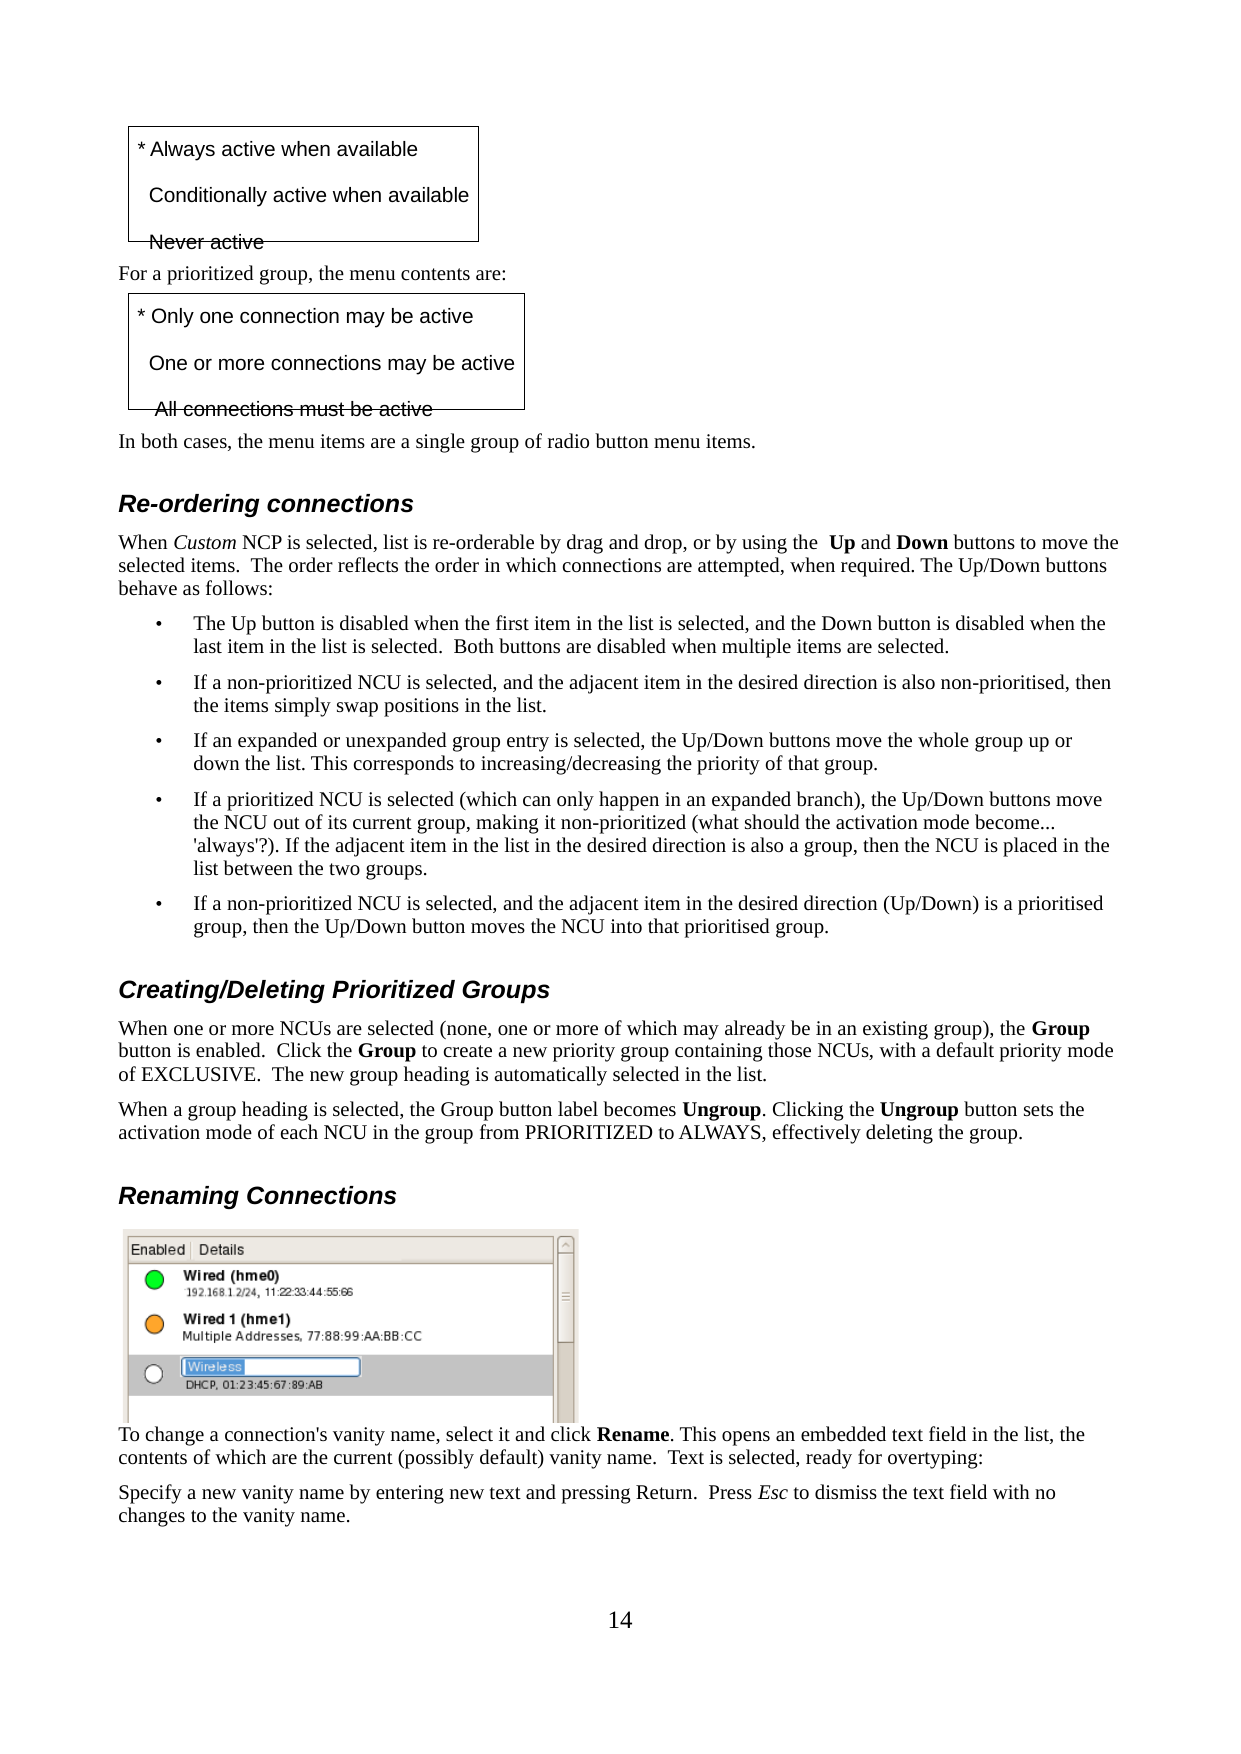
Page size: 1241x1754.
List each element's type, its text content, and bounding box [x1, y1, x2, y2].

text When Custom NCP is selected, list is re-orderable by drag and drop, or by using the Up and Down buttons to move the selected items. The order reflects the order in which connections are attempted, when required. The Up/Down buttons behave as follows: [118, 531, 1122, 599]
picture [122, 1229, 579, 1423]
list If a non-prioritized NCU is selected, and the adjacent item in the desired direction (Up/Down) is a prioritised group, then the Up/Down button moves the NCU into that prioritised group. [156, 892, 1122, 938]
list If a non-prioritized NCU is selected, and the adjacent item in the desired direction is also non-prioritised, then the items simply swap positions in the list. [156, 671, 1122, 717]
text When one or more NCUs are selected (none, one or more of which may already be in an existing group), the Group button is enabled. Click the Group to create a new priority group containing those NCUs, with a default priority mode of EXCLUSIVE. The new group heading is automatically selected in the list. [118, 1016, 1122, 1085]
list The Up button is disabled when the first item in the list is selected, and the Down button is disabled when the last item in the list is selected. Both buttons are disabled when multiple items are selected. [156, 612, 1122, 658]
subtitle Renaming Connections [118, 1181, 1122, 1209]
subtitle Re-ordering connections [118, 490, 1122, 518]
text To change a connection's vanity name, select it and click Rename. This opens an embedded text field in the list, the contents of which are the current (possibly default) vanity name. Text is selected, ready for overtyping: [118, 1222, 1122, 1468]
list If an expanded or unexpanded group entry is selected, the Up/Down buttons move the whole group up or down the list. This corresponds to increasing/decreasing the priority of that group. [156, 729, 1122, 775]
list If a prioritized NCU is selected (which can only happen in an expanded branch), the Up/Down buttons move the NCU out of its current group, making it non-prioritized (what should the activation mode become... 'always'?). If the adjacent item in the list in the desired direction is also a group, then the NCU is placed in the list between the two groups. [156, 788, 1122, 880]
text When a group heading is selected, the Group button label becomes Ungroup. Clicking the Ungroup button sets the activation mode of each NCU in the group from PRIORITIZED to ALWAYS, effectively deleting the group. [118, 1098, 1122, 1144]
subtitle Creating/Deleting Prioritized Groups [118, 976, 1122, 1004]
text Specify a new vanity name by entering new text and pressing Return. Press Esc to dismiss the text field with no changes to the vanity name. [118, 1481, 1122, 1527]
text In both cases, the menu items are a single group of radio button menu items. [118, 429, 1122, 452]
text For a prioritized group, the menu contents are: [118, 262, 1122, 285]
